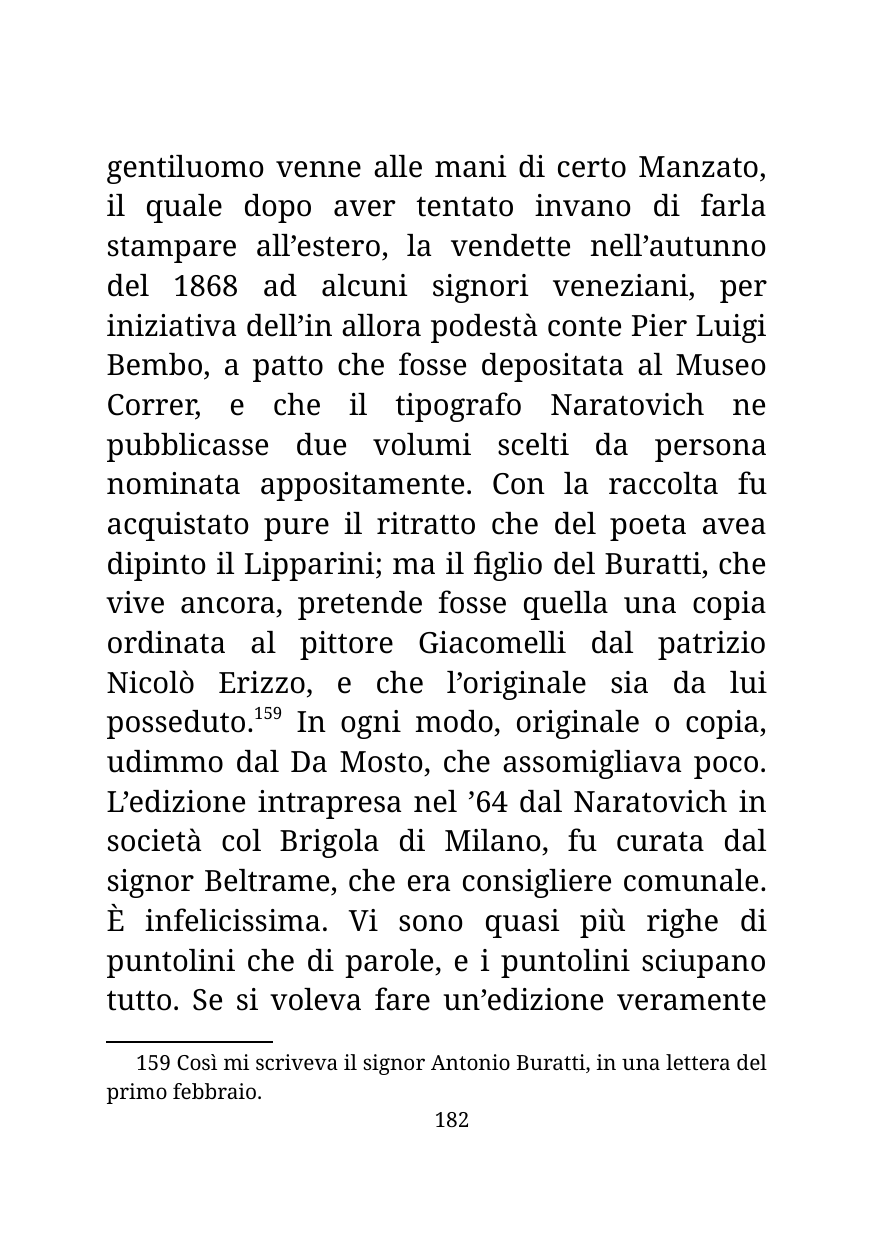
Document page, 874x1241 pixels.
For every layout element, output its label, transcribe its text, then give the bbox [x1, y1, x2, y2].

text Così mi scriveva il signor Antonio Buratti, in una lettera del primo febbraio. [106, 1048, 768, 1105]
text gentiluomo venne alle mani di certo Manzato, il quale dopo aver tentato invano di farla stampare all’estero, la vendette nell’autunno del 1868 ad alcuni signori veneziani, per iniziativa dell’in allora podestà conte Pier Luigi Bembo, a patto che fosse depositata al Museo Correr, e che il tipografo Naratovich ne pubblicasse due volumi scelti da persona nominata appositamente. Con la raccolta fu acquistato pure il ritratto che del poeta avea dipinto il Lipparini; ma il figlio del Buratti, che vive ancora, pretende fosse quella una copia ordinata al pittore Giacomelli dal patrizio Nicolò Erizzo, e che l’originale sia da lui posseduto. In ogni modo, originale o copia, udimmo dal Da Mosto, che assomigliava poco. L’edizione intrapresa nel ’64 dal Naratovich in società col Brigola di Milano, fu curata dal signor Beltrame, che era consigliere comunale. È infelicissima. Vi sono quasi più righe di puntolini che di parole, e i puntolini sciupano tutto. Se si voleva fare un’edizione veramente [106, 146, 768, 1019]
